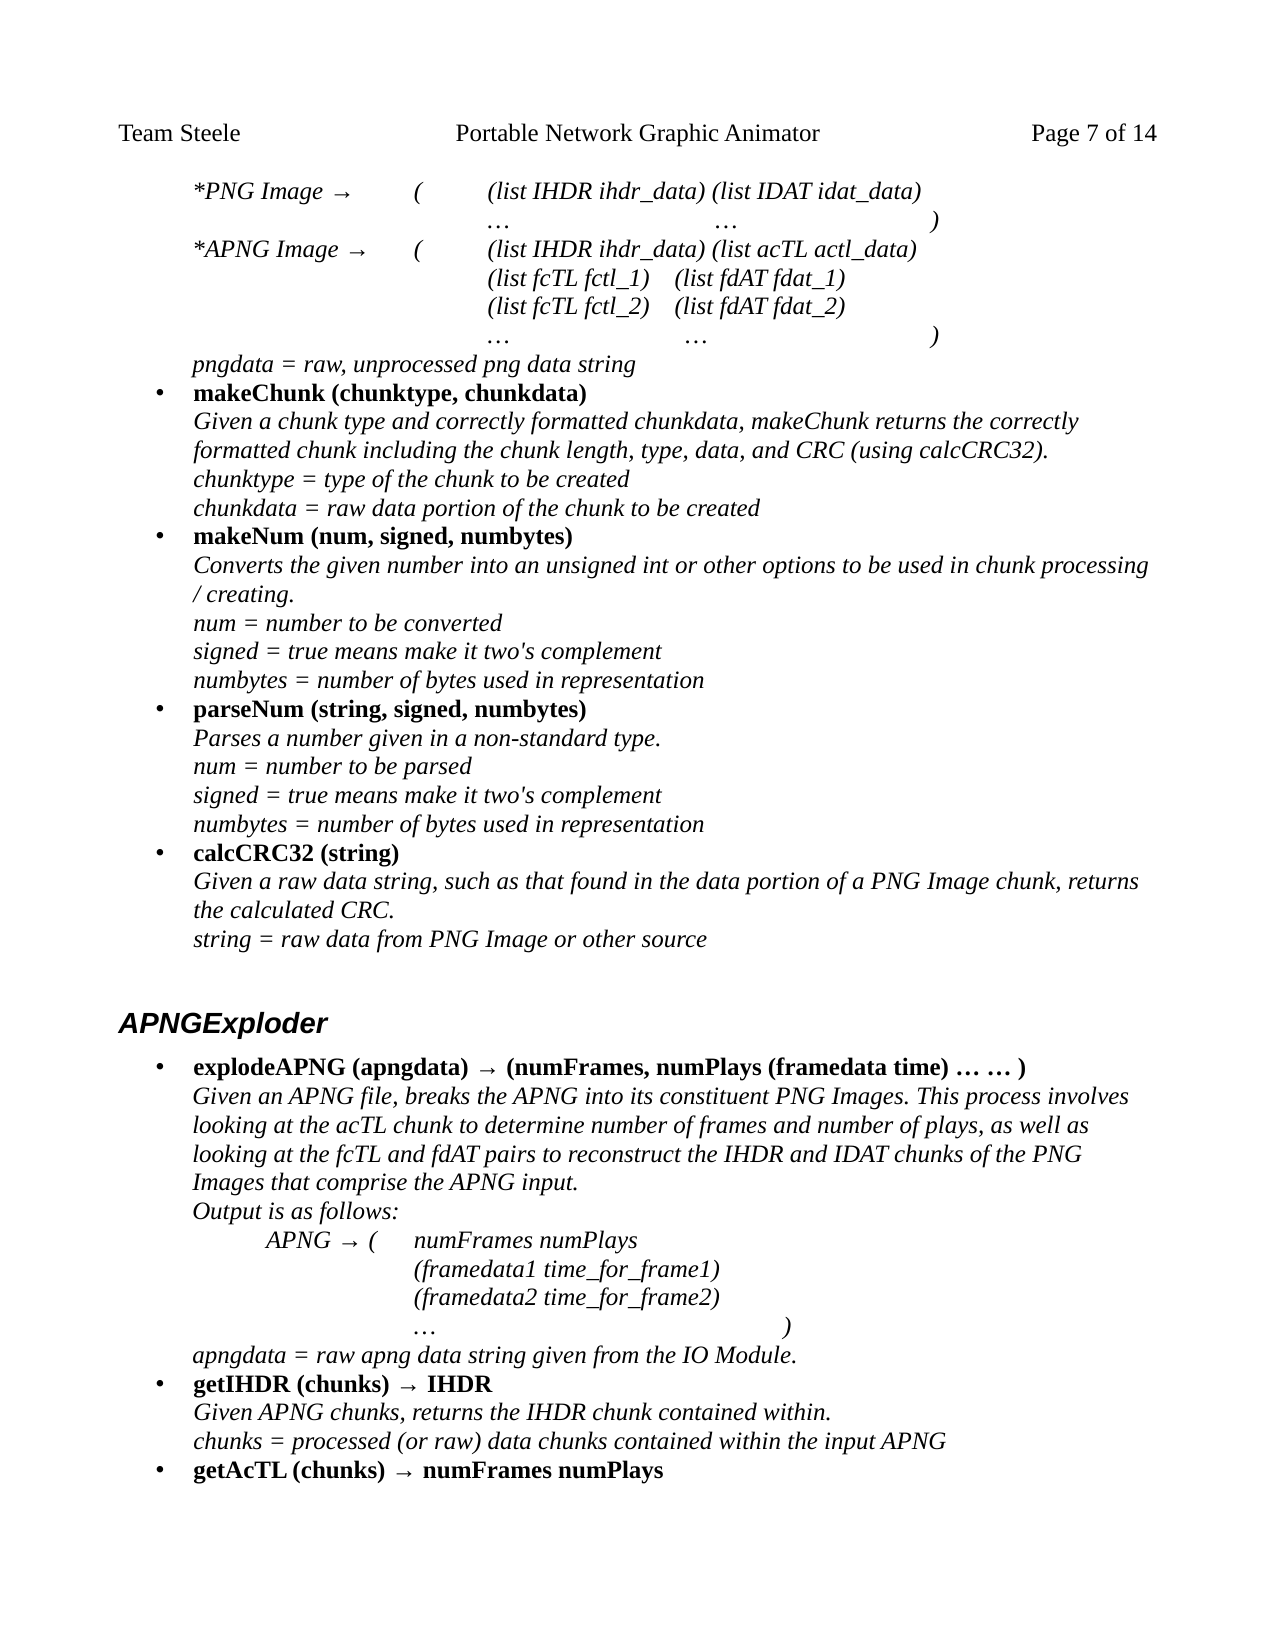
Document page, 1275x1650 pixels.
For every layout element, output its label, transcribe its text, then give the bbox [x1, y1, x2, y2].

list calcCRC32 (string) [156, 838, 1157, 866]
list Given a raw data string, such as that found in the data portion of a PNG Image chunk, returns the calculated CRC. [156, 866, 1157, 924]
text … … ) [118, 205, 1157, 234]
list makeChunk (chunktype, chunkdata) [156, 378, 1157, 406]
list Given a chunk type and correctly formatted chunkdata, makeChunk returns the correctly formatted chunk including the chunk length, type, data, and CRC (using calcCRC32). [156, 406, 1157, 464]
text (framedata1 time_for_frame1) [118, 1254, 1157, 1282]
list explodeAPNG (apngdata) → (numFrames, numPlays (framedata time) … … ) [156, 1052, 1157, 1081]
text Output is as follows: [118, 1196, 1157, 1225]
text *PNG Image → ( (list IHDR ihdr_data) (list IDAT idat_data) [118, 176, 1157, 205]
list Converts the given number into an unsigned int or other options to be used in chunk processing / creating. [156, 550, 1157, 608]
list num = number to be parsed [156, 751, 1157, 780]
list Parses a number given in a non-standard type. [156, 723, 1157, 751]
list getAcTL (chunks) → numFrames numPlays [156, 1455, 1157, 1484]
text (list fcTL fctl_2) (list fdAT fdat_2) [118, 291, 1157, 320]
text pngdata = raw, unprocessed png data string [118, 349, 1157, 378]
list chunkdata = raw data portion of the chunk to be created [156, 493, 1157, 521]
list chunktype = type of the chunk to be created [156, 464, 1157, 493]
text … … ) [118, 320, 1157, 349]
text apngdata = raw apng data string given from the IO Module. [118, 1340, 1157, 1369]
text *APNG Image → ( (list IHDR ihdr_data) (list acTL actl_data) [118, 234, 1157, 263]
text (list fcTL fctl_1) (list fdAT fdat_1) [118, 263, 1157, 291]
list signed = true means make it two's complement [156, 780, 1157, 809]
list getIHDR (chunks) → IHDR [156, 1369, 1157, 1397]
list string = raw data from PNG Image or other source [156, 924, 1157, 953]
text (framedata2 time_for_frame2) [118, 1282, 1157, 1311]
list parseNum (string, signed, numbytes) [156, 694, 1157, 723]
list num = number to be converted [156, 608, 1157, 636]
list numbytes = number of bytes used in representation [156, 665, 1157, 694]
text … ) [118, 1311, 1157, 1340]
text Given an APNG file, breaks the APNG into its constituent PNG Images. This process involves looking at the acTL chunk to determine number of frames and number of plays, as well as looking at the fcTL and fdAT pairs to reconstruct the IHDR and IDAT chunks of the PNG Images that comprise the APNG input. [118, 1081, 1157, 1196]
list Given APNG chunks, returns the IHDR chunk contained within. [156, 1397, 1157, 1426]
text APNG → ( numFrames numPlays [118, 1225, 1157, 1254]
subtitle APNGExploder [118, 1006, 1157, 1040]
list makeNum (num, signed, numbytes) [156, 521, 1157, 550]
list numbytes = number of bytes used in representation [156, 809, 1157, 838]
list chunks = processed (or raw) data chunks contained within the input APNG [156, 1426, 1157, 1455]
list signed = true means make it two's complement [156, 636, 1157, 665]
